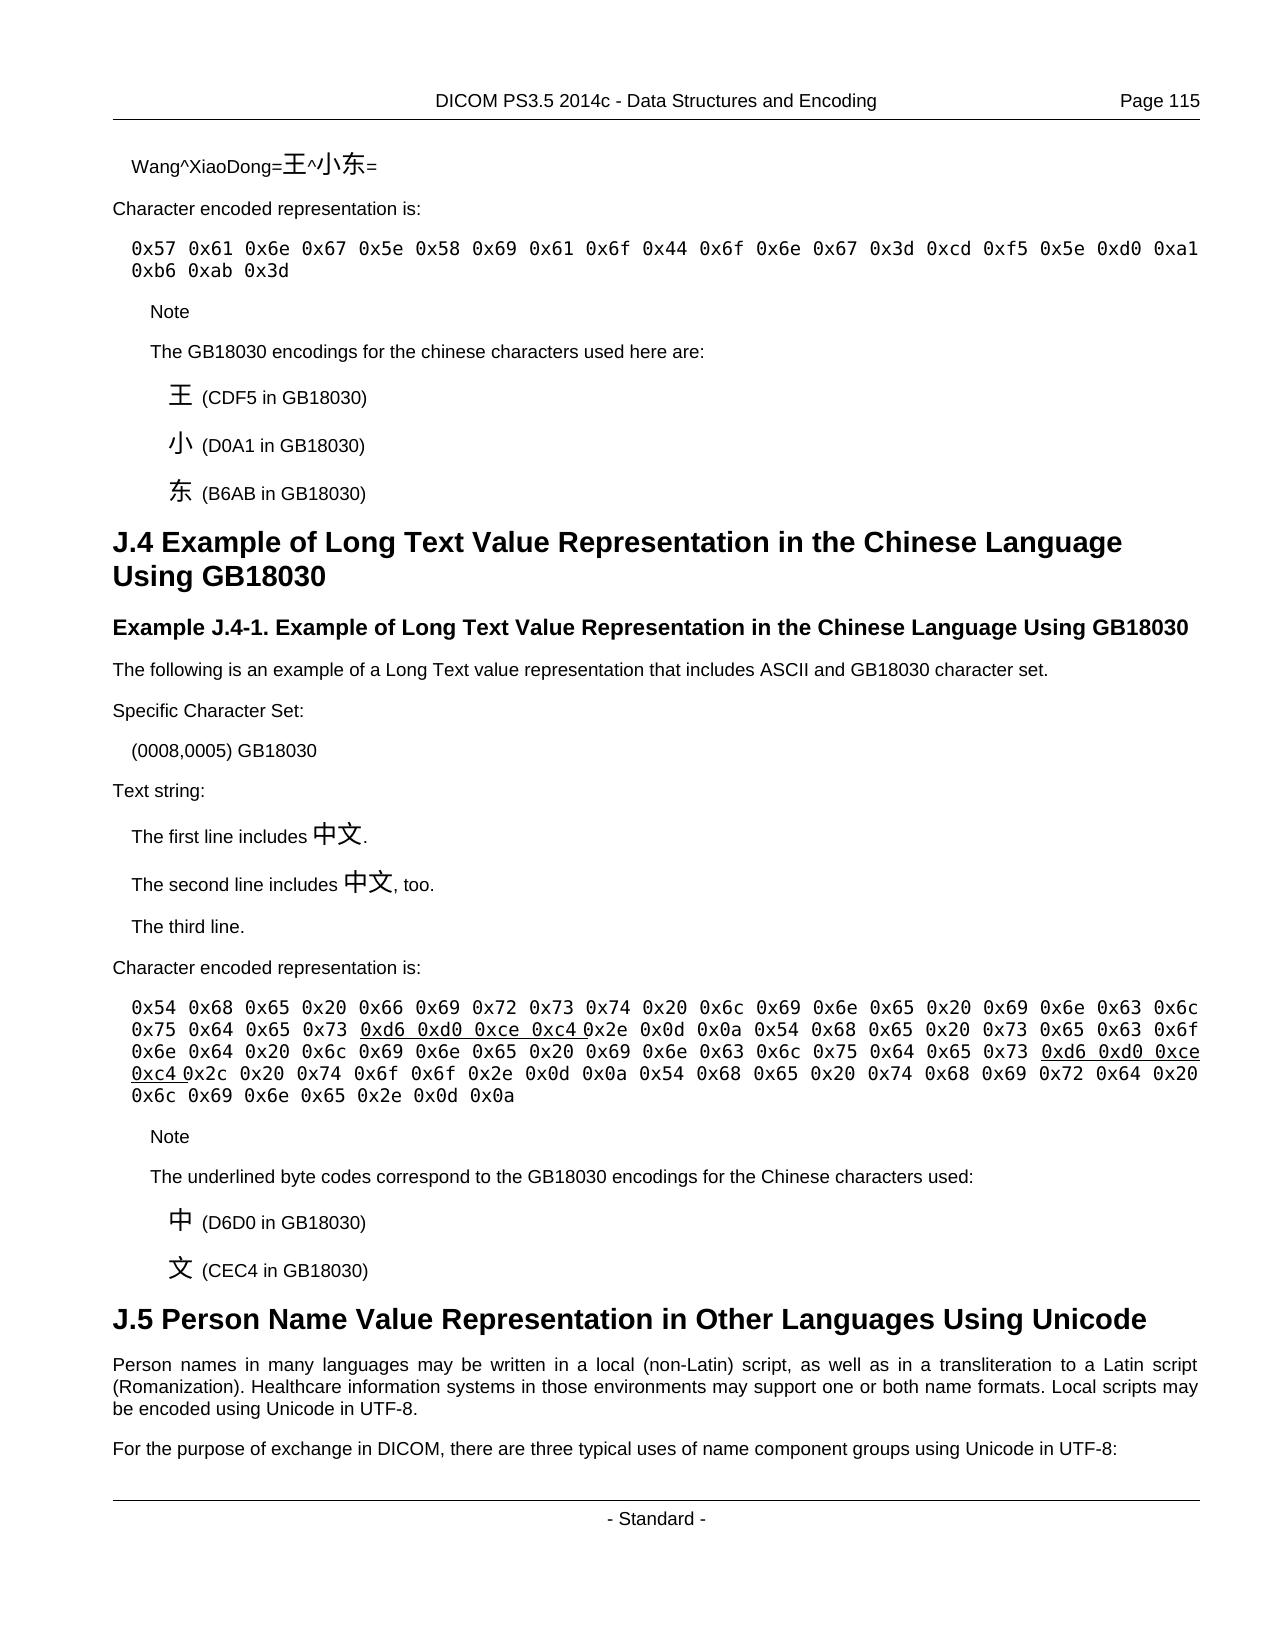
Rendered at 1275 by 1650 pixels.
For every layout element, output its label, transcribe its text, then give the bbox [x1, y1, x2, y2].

text 东 (B6AB in GB18030) [169, 477, 1162, 506]
text J.5 Person Name Value Representation in Other Languages Using Unicode [112, 1302, 1200, 1336]
text The following is an example of a Long Text value representation that includes ASCII and GB18030 character set. [112, 659, 1200, 681]
text 0x54 0x68 0x65 0x20 0x66 0x69 0x72 0x73 0x74 0x20 0x6c 0x69 0x6e 0x65 0x20 0x69 0x6e 0x63 0x6c 0x75 0x64 0x65 0x73 0xd6 0xd0 0xce 0xc4 0x2e 0x0d 0x0a 0x54 0x68 0x65 0x20 0x73 0x65 0x63 0x6f 0x6e 0x64 0x20 0x6c 0x69 0x6e 0x65 0x20 0x69 0x6e 0x63 0x6c 0x75 0x64 0x65 0x73 0xd6 0xd0 0xce 0xc4 0x2c 0x20 0x74 0x6f 0x6f 0x2e 0x0d 0x0a 0x54 0x68 0x65 0x20 0x74 0x68 0x69 0x72 0x64 0x20 0x6c 0x69 0x6e 0x65 0x2e 0x0d 0x0a [131, 997, 1200, 1107]
text 0x57 0x61 0x6e 0x67 0x5e 0x58 0x69 0x61 0x6f 0x44 0x6f 0x6e 0x67 0x3d 0xcd 0xf5 0x5e 0xd0 0xa1 0xb6 0xab 0x3d [131, 238, 1200, 282]
text 文 (CEC4 in GB18030) [169, 1254, 1162, 1283]
text The first line includes 中文. [131, 821, 1200, 850]
text The third line. [131, 916, 1200, 938]
text 王 (CDF5 in GB18030) [169, 381, 1162, 411]
text J.4 Example of Long Text Value Representation in the Chinese Language Using GB18030 [112, 525, 1200, 592]
text 中 (D6D0 in GB18030) [169, 1206, 1162, 1235]
text The second line includes 中文, too. [131, 868, 1200, 898]
text Person names in many languages may be written in a local (non-Latin) script, as well as in a transliteration to a Latin script (Romanization). Healthcare information systems in those environments may support one or both name formats. Local scripts may be encoded using Unicode in UTF-8. [112, 1354, 1200, 1419]
text (0008,0005) GB18030 [131, 740, 1200, 761]
text Note [150, 1126, 1162, 1147]
text Character encoded representation is: [112, 198, 1200, 219]
text Text string: [112, 780, 1200, 802]
text Wang^XiaoDong=王^小东= [131, 150, 1200, 179]
text The GB18030 encodings for the chinese characters used here are: [150, 341, 1162, 363]
text Example J.4-1. Example of Long Text Value Representation in the Chinese Language Using GB18030 [112, 615, 1200, 641]
text Note [150, 301, 1162, 322]
text 小 (D0A1 in GB18030) [169, 429, 1162, 458]
text For the purpose of exchange in DICOM, there are three typical uses of name component groups using Unicode in UTF-8: [112, 1438, 1200, 1459]
text Character encoded representation is: [112, 957, 1200, 978]
text Specific Character Set: [112, 699, 1200, 721]
text The underlined byte codes correspond to the GB18030 encodings for the Chinese characters used: [150, 1166, 1162, 1187]
